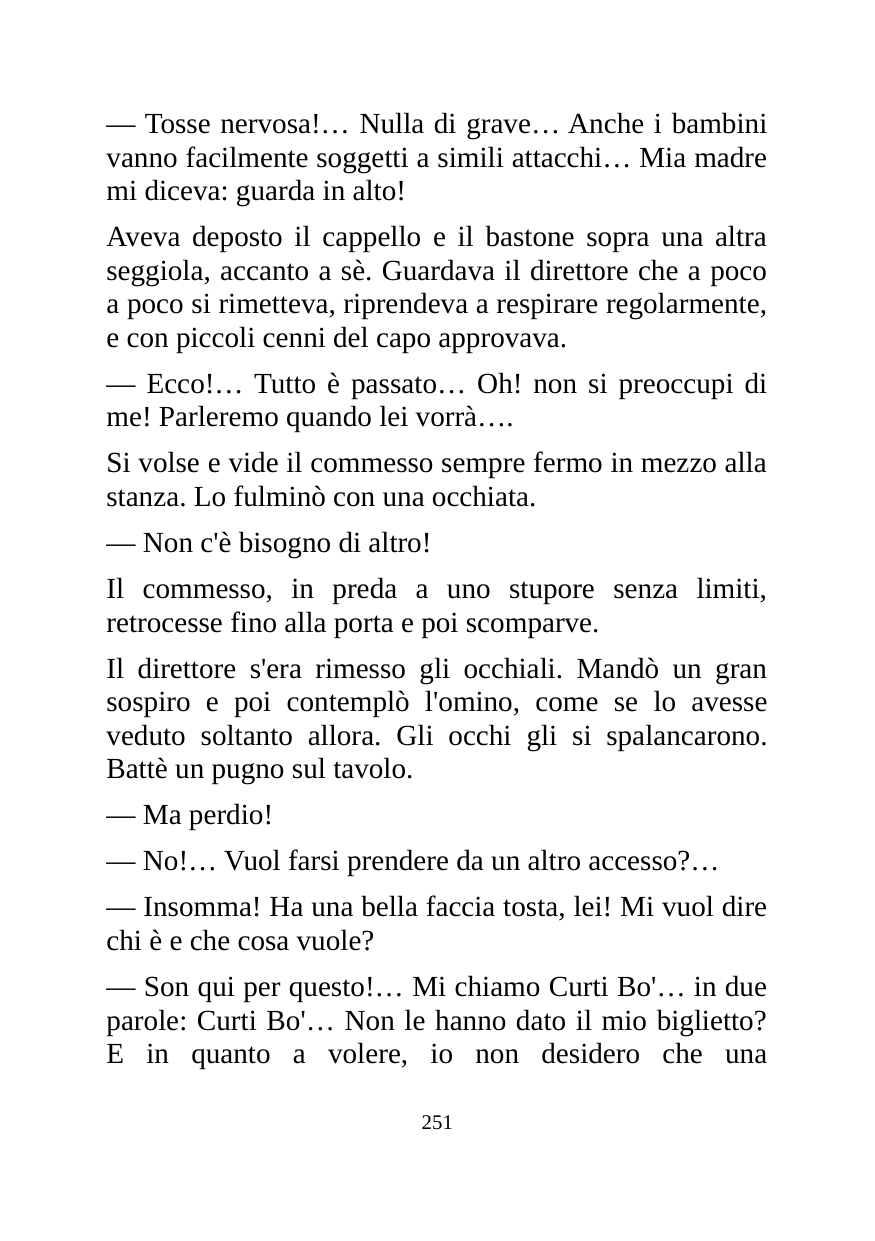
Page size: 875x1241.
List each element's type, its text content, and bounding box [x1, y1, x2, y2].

text Il commesso, in preda a uno stupore senza limiti, retrocesse fino alla porta e poi scomparve. [106, 571, 768, 638]
text — Son qui per questo!… Mi chiamo Curti Bo'… in due parole: Curti Bo'… Non le hanno dato il mio biglietto? E in quanto a volere, io non desidero che una [106, 969, 768, 1070]
text — Ma perdio! [106, 797, 768, 831]
text — Non c'è bisogno di altro! [106, 525, 768, 559]
text Aveva deposto il cappello e il bastone sopra una altra seggiola, accanto a sè. Guardava il direttore che a poco a poco si rimetteva, riprendeva a respirare regolarmente, e con piccoli cenni del capo approvava. [106, 219, 768, 353]
text Si volse e vide il commesso sempre fermo in mezzo alla stanza. Lo fulminò con una occhiata. [106, 446, 768, 513]
text — Insomma! Ha una bella faccia tosta, lei! Mi vuol dire chi è e che cosa vuole? [106, 889, 768, 957]
text — No!… Vuol farsi prendere da un altro accesso?… [106, 843, 768, 877]
text Il direttore s'era rimesso gli occhiali. Mandò un gran sospiro e poi contemplò l'omino, come se lo avesse veduto soltanto allora. Gli occhi gli si spalancarono. Battè un pugno sul tavolo. [106, 651, 768, 785]
text — Tosse nervosa!… Nulla di grave… Anche i bambini vanno facilmente soggetti a simili attacchi… Mia madre mi diceva: guarda in alto! [106, 106, 768, 207]
text — Ecco!… Tutto è passato… Oh! non si preoccupi di me! Parleremo quando lei vorrà…. [106, 366, 768, 433]
